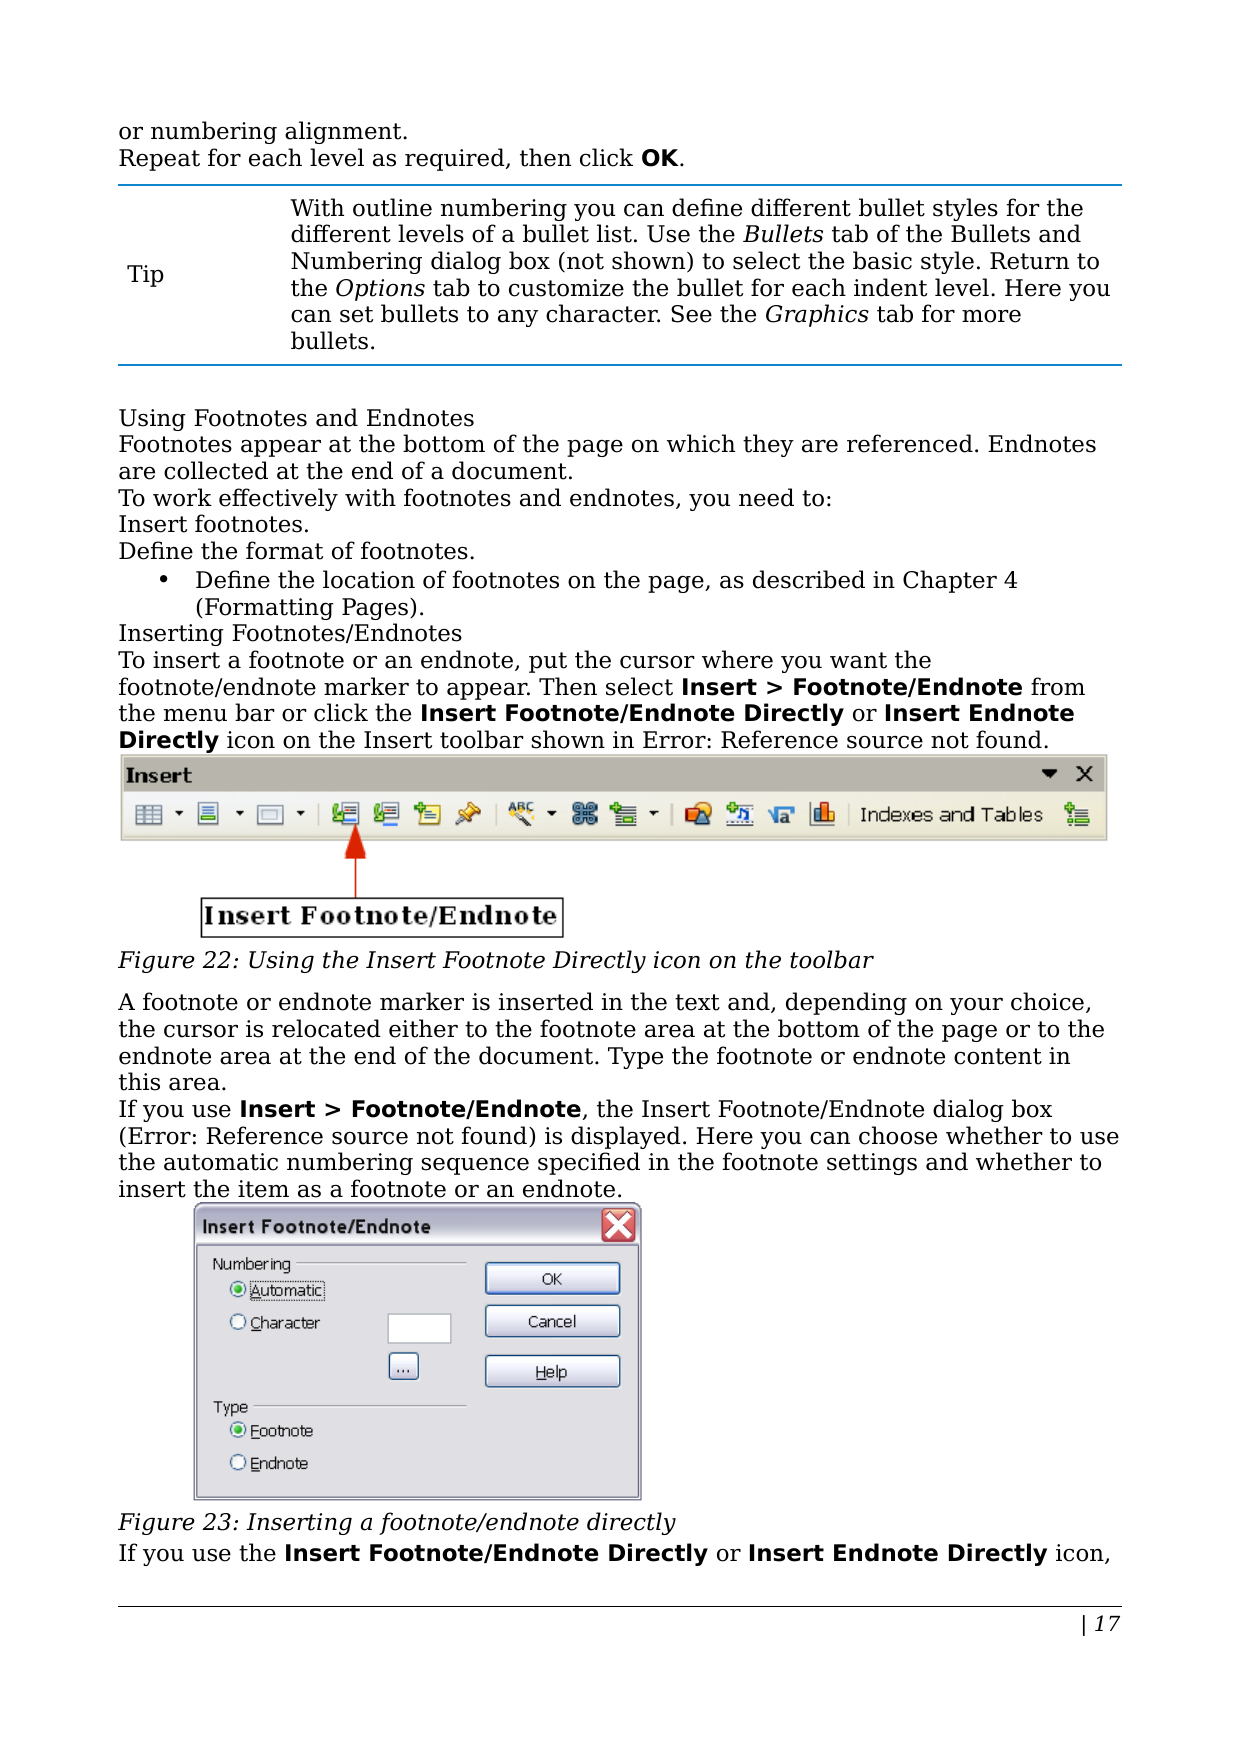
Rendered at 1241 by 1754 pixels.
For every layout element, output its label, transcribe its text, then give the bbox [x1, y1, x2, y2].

table_header With outline numbering you can define different bullet styles for the different levels of a bullet list. Use the Bullets tab of the Bullets and Numbering dialog box (not shown) to select the basic style. Return to the Options tab to customize the bullet for each indent level. Here you can set bullets to any character. See the Graphics tab for more bullets. [281, 186, 1122, 364]
text If you use Insert > Footnote/Endnote, the Insert Footnote/Endnote dialog box (Error: Reference source not found) is displayed. Here you can choose whether to use the automatic numbering sequence specified in the footnote settings and whether to insert the item as a footnote or an endnote. [118, 1096, 1122, 1203]
text If you use the Insert Footnote/Endnote Directly or Insert Endnote Directly icon, [118, 1540, 1122, 1566]
text To insert a footnote or an endnote, put the cursor where you want the footnote/endnote marker to appear. Then select Insert > Footnote/Endnote from the menu bar or click the Insert Footnote/Endnote Directly or Insert Endnote Directly icon on the Insert toolbar shown in Error: Reference source not found. [118, 647, 1122, 754]
text Insert footnotes. [118, 511, 1122, 538]
text Define the format of footnotes. [118, 538, 1122, 565]
picture [118, 753, 1112, 941]
text Figure 22: Using the Insert Footnote Directly icon on the toolbar [118, 947, 1111, 973]
text Repeat for each level as required, then click OK. [118, 145, 1122, 171]
text Figure 23: Inserting a footnote/endnote directly [118, 1509, 714, 1536]
text or numbering alignment. [118, 118, 1122, 145]
text Using Footnotes and Endnotes [118, 405, 1122, 431]
picture [190, 1202, 643, 1503]
text A footnote or endnote marker is inserted in the text and, depending on your choice, the cursor is relocated either to the footnote area at the bottom of the page or to the endnote area at the end of the document. Type the footnote or endnote content in this area. [118, 989, 1122, 1096]
text Footnotes appear at the bottom of the page on which they are referenced. Endnotes are collected at the end of a document. [118, 431, 1122, 485]
text Inserting Footnotes/Endnotes [118, 621, 1122, 647]
list Define the location of footnotes on the page, as described in Chapter 4 (Formatting Pages). [156, 565, 1122, 621]
text To work effectively with footnotes and endnotes, you need to: [118, 485, 1122, 511]
table_header Tip [118, 186, 281, 364]
